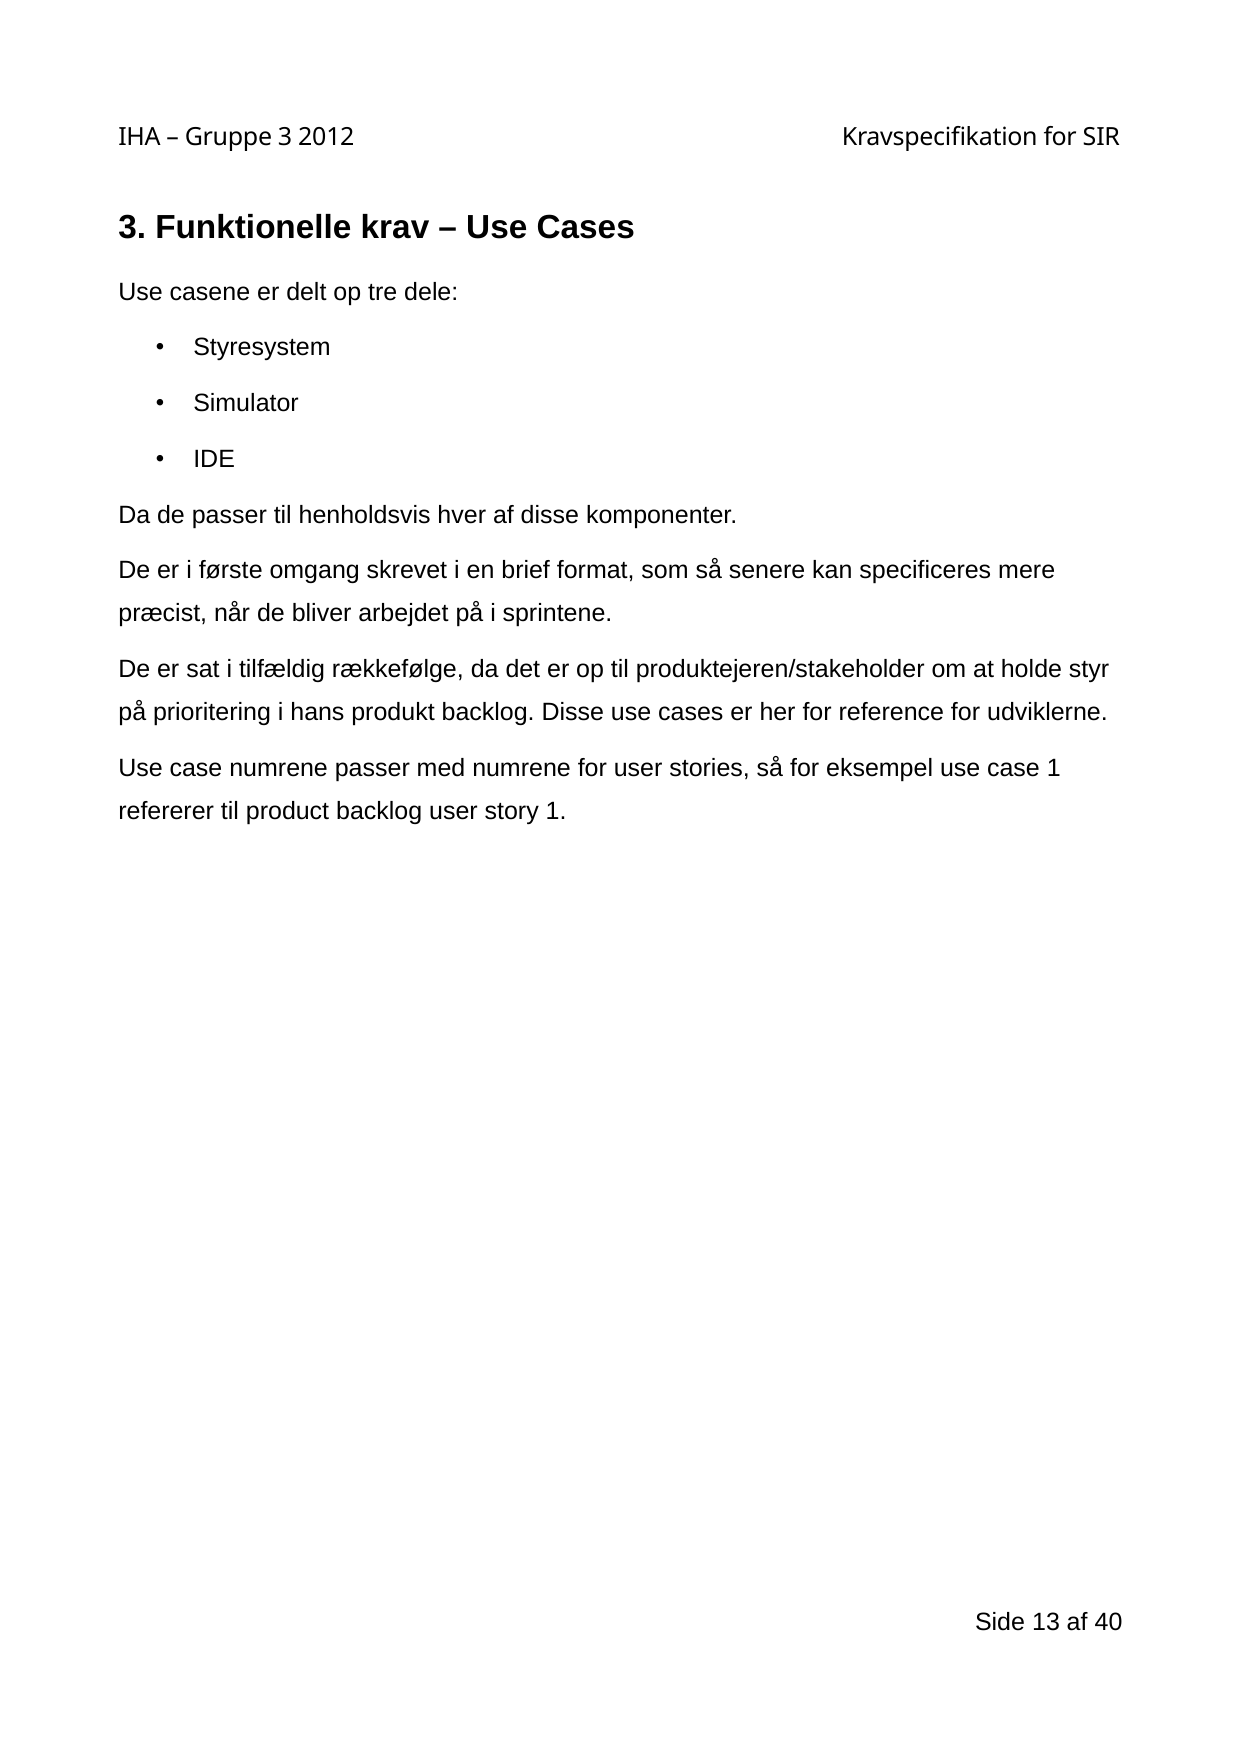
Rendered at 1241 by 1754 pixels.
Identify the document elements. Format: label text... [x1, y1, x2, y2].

subtitle 3. Funktionelle krav – Use Cases [118, 207, 1122, 245]
text Use casene er delt op tre dele: [118, 277, 1122, 306]
text Use case numrene passer med numrene for user stories, så for eksempel use case 1 refererer til product backlog user story 1. [118, 753, 1122, 824]
text De er sat i tilfældig rækkefølge, da det er op til produktejeren/stakeholder om at holde styr på prioritering i hans produkt backlog. Disse use cases er her for reference for udviklerne. [118, 654, 1122, 726]
text Da de passer til henholdsvis hver af disse komponenter. [118, 499, 1122, 528]
list IDE [156, 444, 1122, 473]
list Styresystem [156, 332, 1122, 361]
list Simulator [156, 388, 1122, 417]
text De er i første omgang skrevet i en brief format, som så senere kan specificeres mere præcist, når de bliver arbejdet på i sprintene. [118, 555, 1122, 627]
